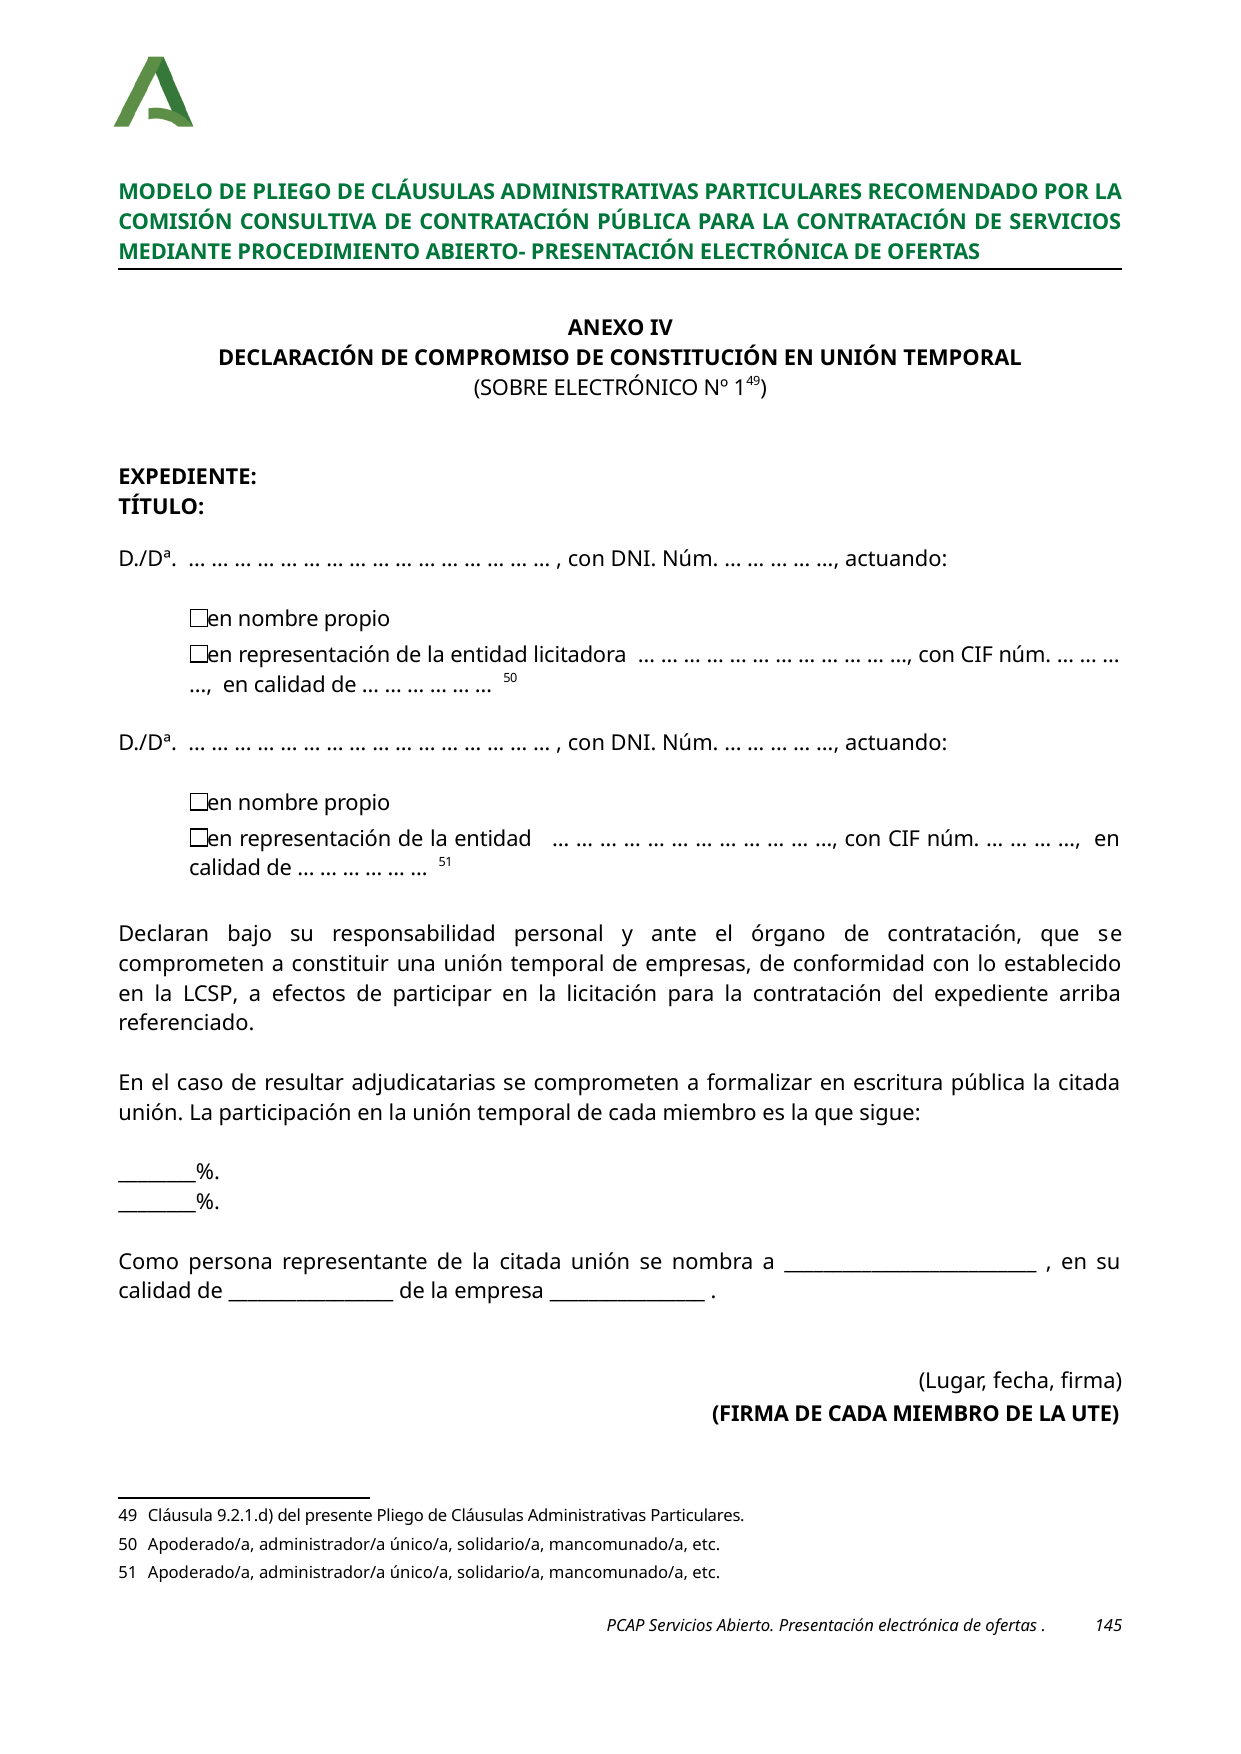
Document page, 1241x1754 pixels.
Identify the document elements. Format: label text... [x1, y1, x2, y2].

text en representación de la entidad licitadora … … … … … … … … … … … …, con CIF núm. … … … …, en calidad de … … … … … … [189, 639, 1122, 698]
text EXPEDIENTE: [118, 461, 1122, 491]
text en nombre propio [189, 603, 1122, 633]
text (FIRMA DE CADA MIEMBRO DE LA UTE) [118, 1395, 1122, 1430]
text ________%. [118, 1156, 1122, 1186]
text ________%. [118, 1186, 1122, 1216]
text TÍTULO: [118, 491, 1122, 521]
text Apoderado/a, administrador/a único/a, solidario/a, mancomunado/a, etc. [118, 1532, 1122, 1555]
text MODELO DE PLIEGO DE CLÁUSULAS ADMINISTRATIVAS PARTICULARES RECOMENDADO POR LA COMISIÓN CONSULTIVA DE CONTRATACIÓN PÚBLICA PARA LA CONTRATACIÓN DE SERVICIOS MEDIANTE PROCEDIMIENTO ABIERTO- PRESENTACIÓN ELECTRÓNICA DE OFERTAS [118, 176, 1122, 268]
text Como persona representante de la citada unión se nombra a __________________________ , en su calidad de _________________ de la empresa ________________ . [118, 1246, 1122, 1305]
picture [109, 52, 198, 131]
text D./Dª. … … … … … … … … … … … … … … … … , con DNI. Núm. … … … … …, actuando: [118, 543, 1122, 573]
text Cláusula 9.2.1.d) del presente Pliego de Cláusulas Administrativas Particulares. [118, 1504, 1122, 1526]
text en representación de la entidad … … … … … … … … … … … …, con CIF núm. … … … …, en calidad de … … … … … … [189, 823, 1122, 882]
text D./Dª. … … … … … … … … … … … … … … … … , con DNI. Núm. … … … … …, actuando: [118, 727, 1122, 757]
text (Lugar, fecha, firma) [118, 1365, 1122, 1395]
text (SOBRE ELECTRÓNICO Nº 1) [118, 372, 1122, 402]
text En el caso de resultar adjudicatarias se comprometen a formalizar en escritura pública la citada unión. La participación en la unión temporal de cada miembro es la que sigue: [118, 1067, 1122, 1127]
text Apoderado/a, administrador/a único/a, solidario/a, mancomunado/a, etc. [118, 1561, 1122, 1584]
text Declaran bajo su responsabilidad personal y ante el órgano de contratación, que se comprometen a constituir una unión temporal de empresas, de conformidad con lo establecido en la LCSP, a efectos de participar en la licitación para la contratación del expediente arriba referenciado. [118, 918, 1122, 1037]
text ANEXO IV [118, 312, 1122, 342]
text en nombre propio [189, 787, 1122, 817]
text DECLARACIÓN DE COMPROMISO DE CONSTITUCIÓN EN UNIÓN TEMPORAL [118, 342, 1122, 372]
